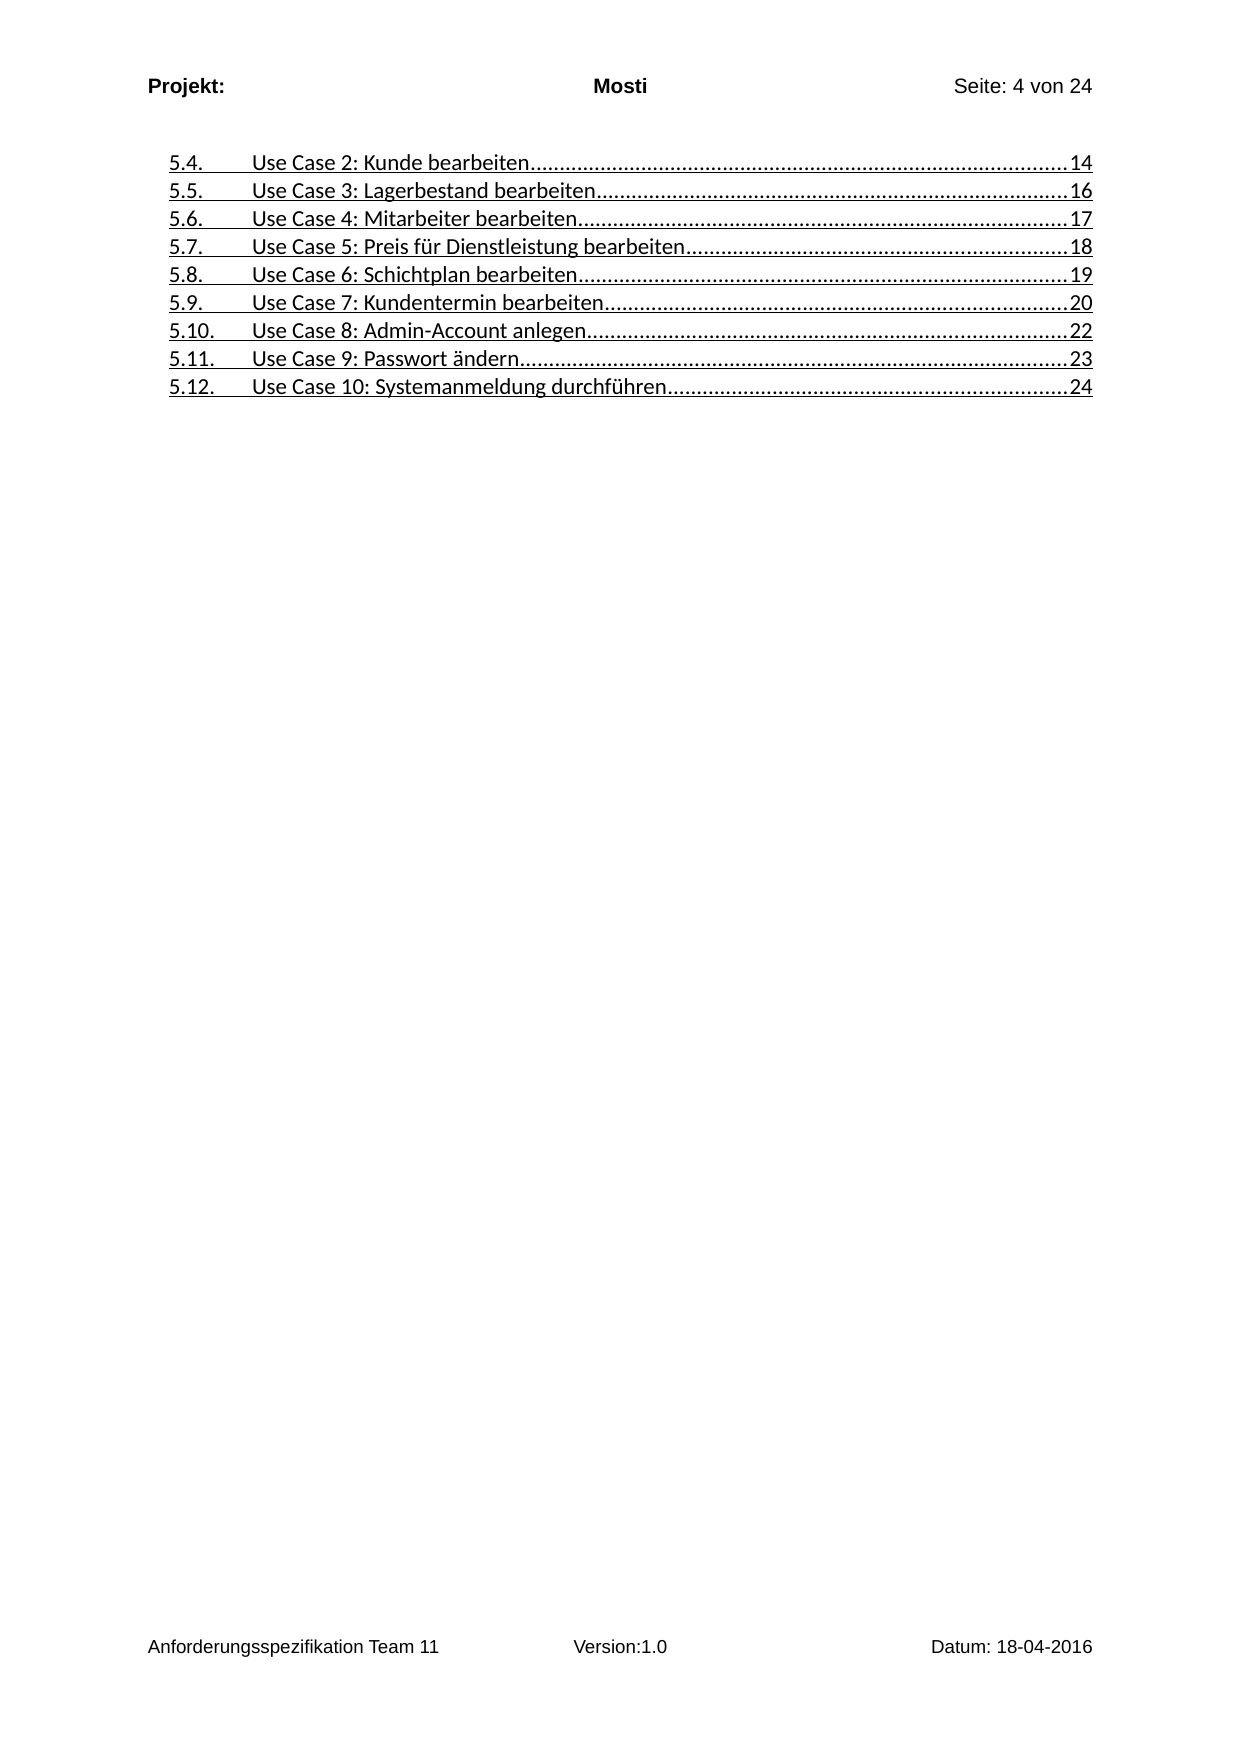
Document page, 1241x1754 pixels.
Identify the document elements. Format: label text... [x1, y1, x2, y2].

text 5.11. Use Case 9: Passwort ändern 23 [168, 344, 1092, 368]
text 5.6. Use Case 4: Mitarbeiter bearbeiten 17 [168, 204, 1092, 228]
text 5.10. Use Case 8: Admin-Account anlegen 22 [168, 316, 1092, 340]
text 5.7. Use Case 5: Preis für Dienstleistung bearbeiten 18 [168, 232, 1092, 256]
text 5.12. Use Case 10: Systemanmeldung durchführen 24 [168, 372, 1092, 396]
text 5.8. Use Case 6: Schichtplan bearbeiten 19 [168, 260, 1092, 284]
text 5.9. Use Case 7: Kundentermin bearbeiten 20 [168, 288, 1092, 312]
text 5.4. Use Case 2: Kunde bearbeiten 14 [168, 148, 1092, 172]
text 5.5. Use Case 3: Lagerbestand bearbeiten 16 [168, 176, 1092, 200]
